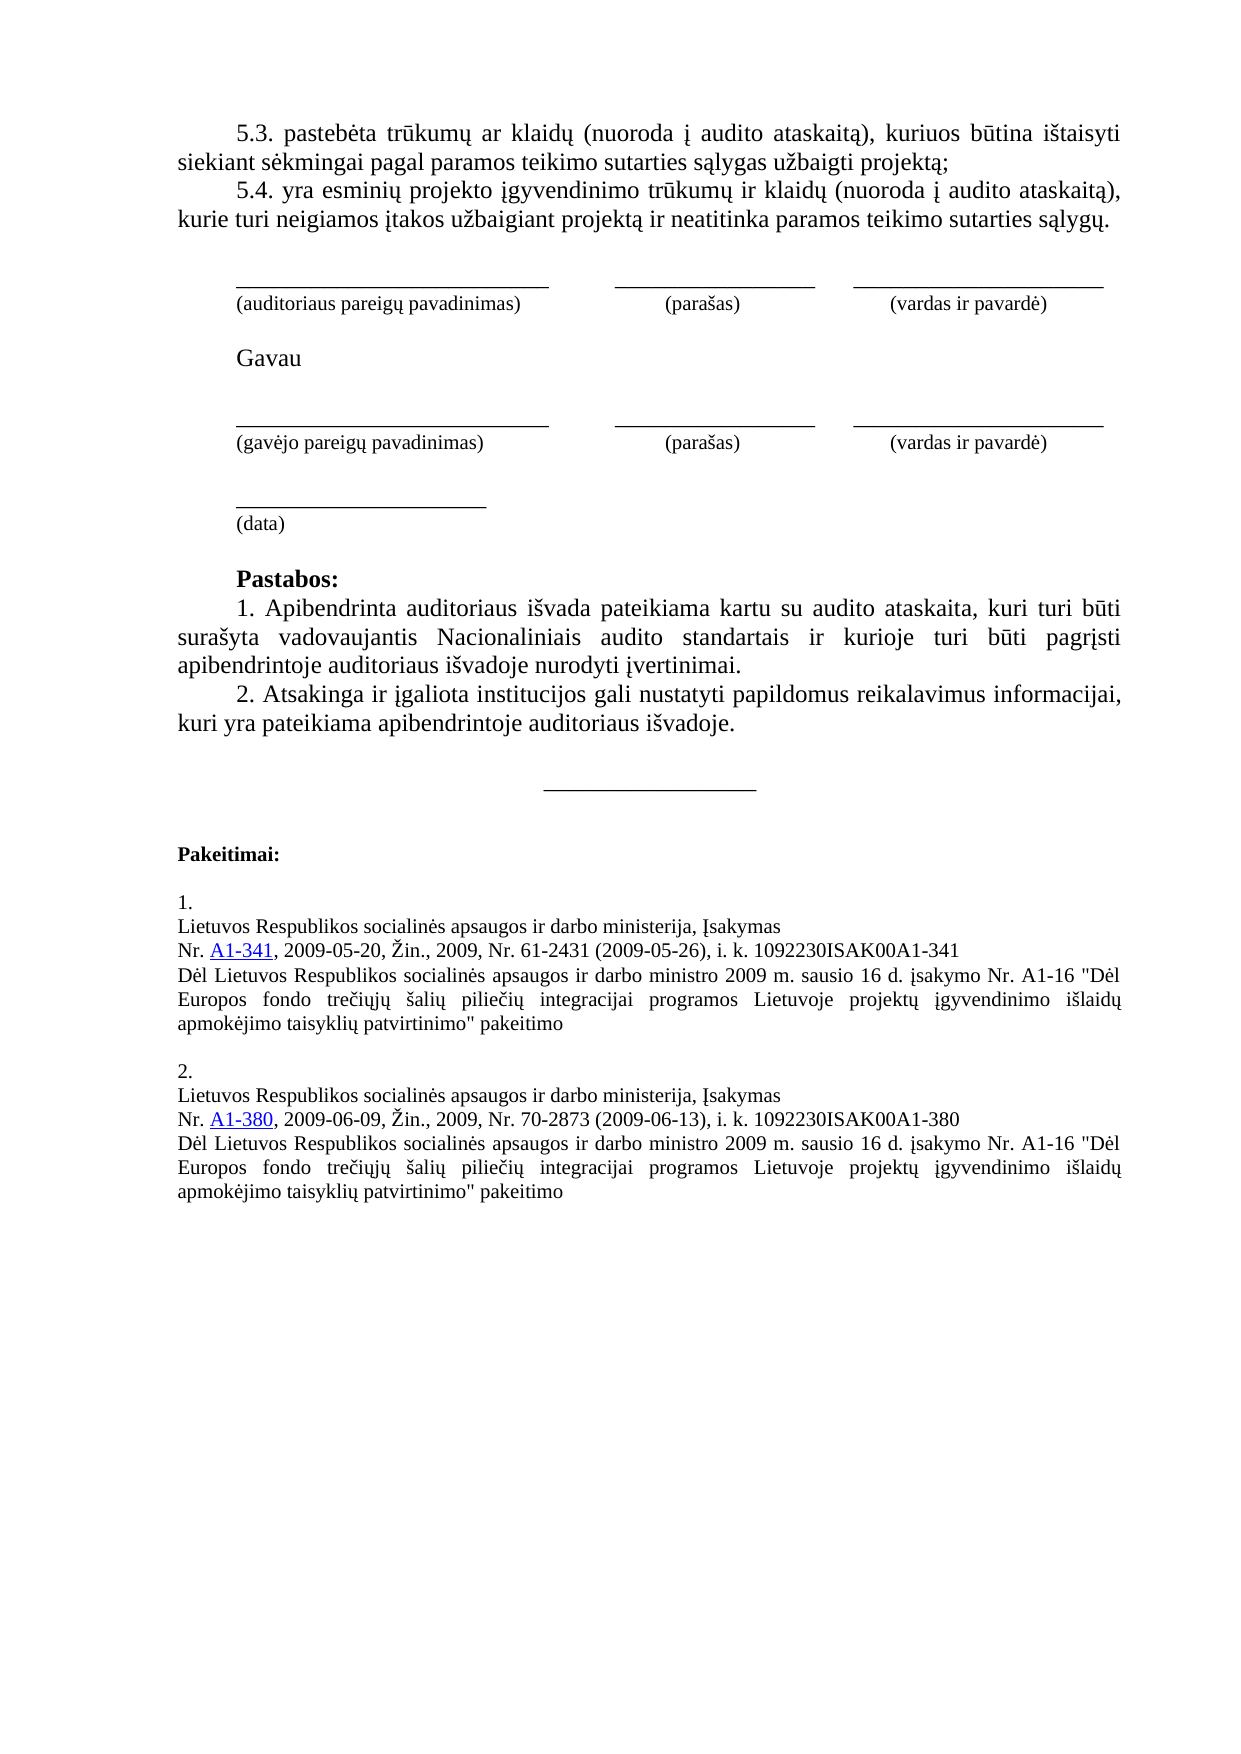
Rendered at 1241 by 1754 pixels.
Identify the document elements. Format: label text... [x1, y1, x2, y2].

text 5.4. yra esminių projekto įgyvendinimo trūkumų ir klaidų (nuoroda į audito ataskaitą), kurie turi neigiamos įtakos užbaigiant projektą ir neatitinka paramos teikimo sutarties sąlygų. [177, 176, 1122, 233]
text Lietuvos Respublikos socialinės apsaugos ir darbo ministerija, Įsakymas [177, 914, 1122, 938]
text 1. Apibendrinta auditoriaus išvada pateikiama kartu su audito ataskaita, kuri turi būti surašyta vadovaujantis Nacionaliniais audito standartais ir kurioje turi būti pagrįsti apibendrintoje auditoriaus išvadoje nurodyti įvertinimai. [177, 593, 1122, 679]
text Pastabos: [177, 564, 1122, 593]
text Gavau [177, 343, 1122, 372]
text 1. [177, 890, 1122, 914]
text _________________________ ________________ ____________________ [177, 401, 1122, 430]
text _________________ [177, 765, 1122, 794]
text Dėl Lietuvos Respublikos socialinės apsaugos ir darbo ministro 2009 m. sausio 16 d. įsakymo Nr. A1-16 "Dėl Europos fondo trečiųjų šalių piliečių integracijai programos Lietuvoje projektų įgyvendinimo išlaidų apmokėjimo taisyklių patvirtinimo" pakeitimo [177, 1131, 1122, 1203]
text (auditoriaus pareigų pavadinimas) (parašas) (vardas ir pavardė) [177, 291, 1122, 315]
text _________________________ ________________ ____________________ [177, 262, 1122, 291]
text (data) [177, 511, 1122, 535]
text 5.3. pastebėta trūkumų ar klaidų (nuoroda į audito ataskaitą), kuriuos būtina ištaisyti siekiant sėkmingai pagal paramos teikimo sutarties sąlygas užbaigti projektą; [177, 118, 1122, 176]
text Dėl Lietuvos Respublikos socialinės apsaugos ir darbo ministro 2009 m. sausio 16 d. įsakymo Nr. A1-16 "Dėl Europos fondo trečiųjų šalių piliečių integracijai programos Lietuvoje projektų įgyvendinimo išlaidų apmokėjimo taisyklių patvirtinimo" pakeitimo [177, 962, 1122, 1035]
text ____________________ [177, 482, 1122, 511]
text 2. [177, 1059, 1122, 1083]
text Nr. A1-380, 2009-06-09, Žin., 2009, Nr. 70-2873 (2009-06-13), i. k. 1092230ISAK00A1-380 [177, 1107, 1122, 1131]
text 2. Atsakinga ir įgaliota institucijos gali nustatyti papildomus reikalavimus informacijai, kuri yra pateikiama apibendrintoje auditoriaus išvadoje. [177, 679, 1122, 737]
text Nr. A1-341, 2009-05-20, Žin., 2009, Nr. 61-2431 (2009-05-26), i. k. 1092230ISAK00A1-341 [177, 938, 1122, 962]
text Lietuvos Respublikos socialinės apsaugos ir darbo ministerija, Įsakymas [177, 1083, 1122, 1107]
text Pakeitimai: [177, 842, 1122, 866]
text (gavėjo pareigų pavadinimas) (parašas) (vardas ir pavardė) [177, 430, 1122, 454]
